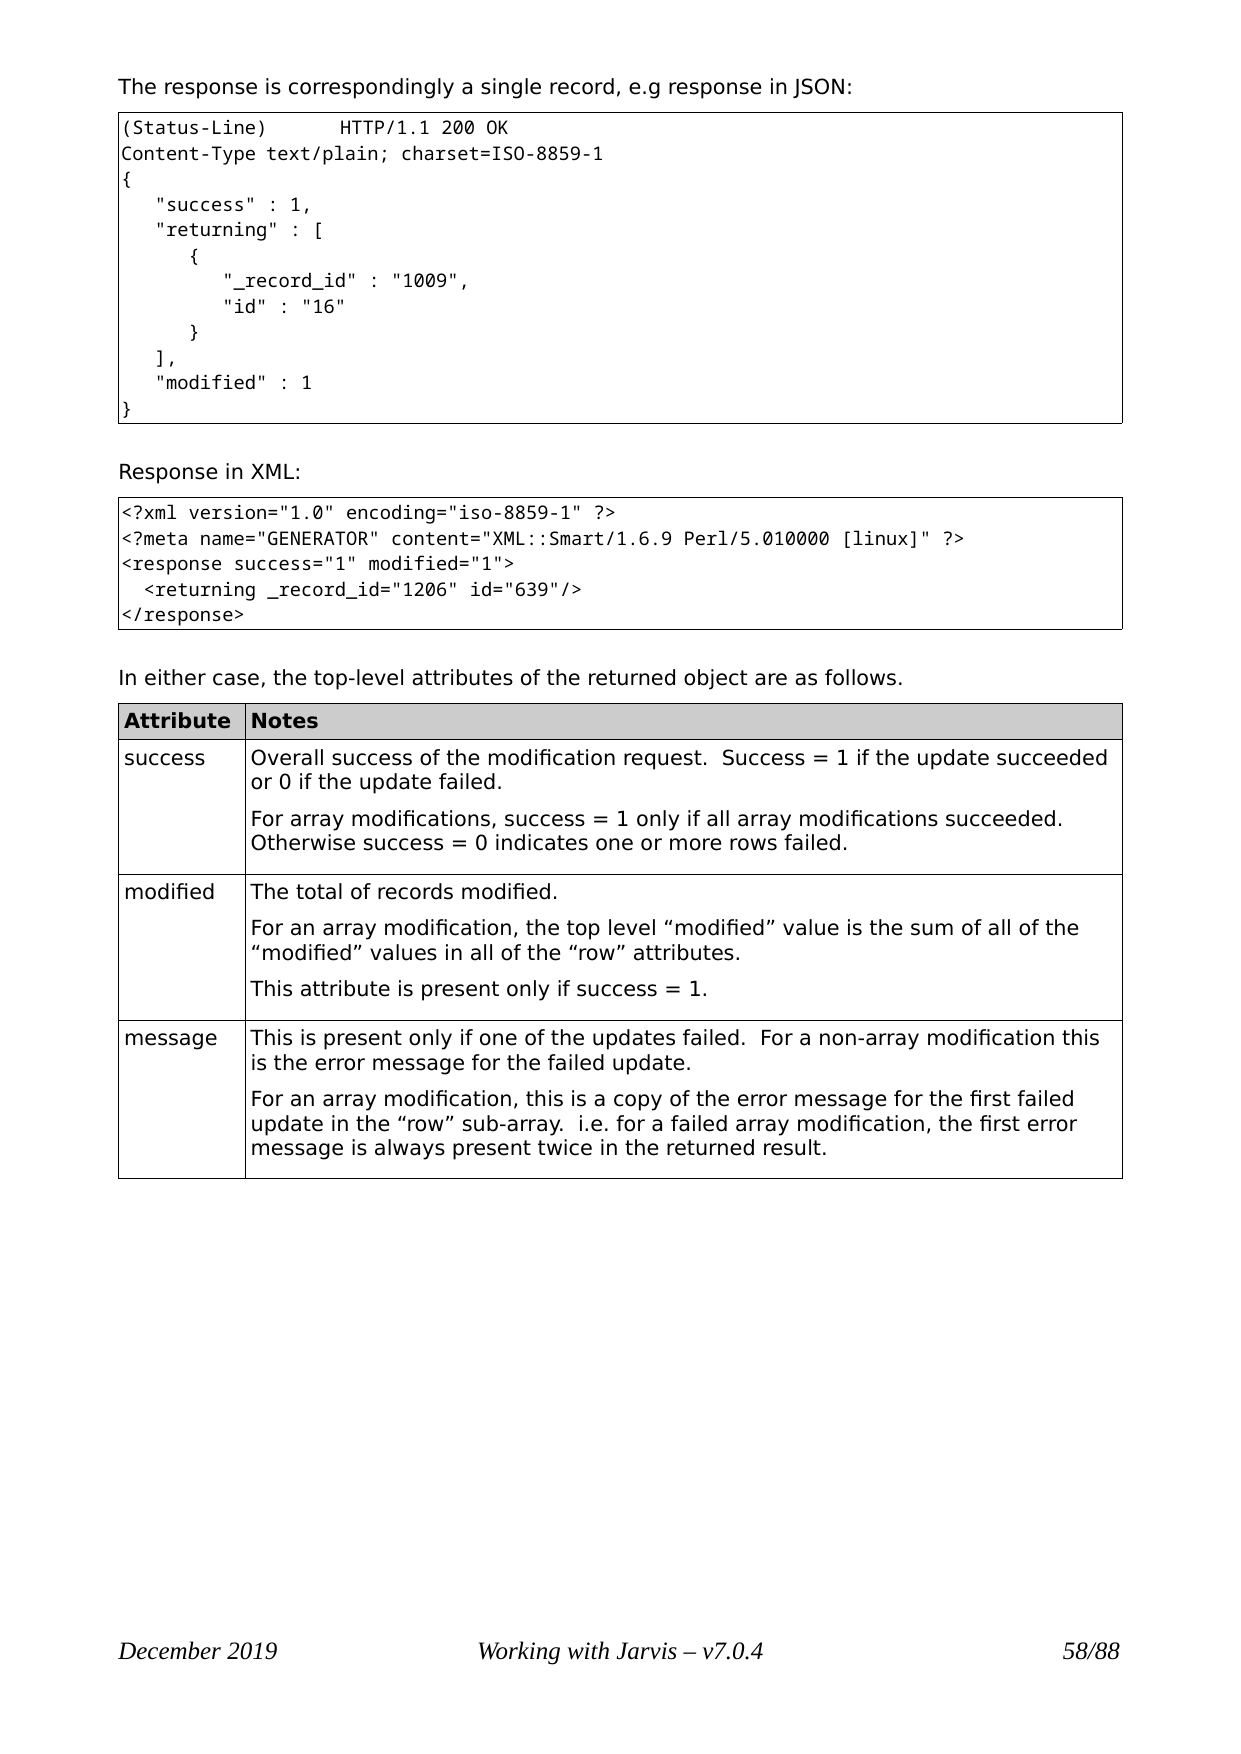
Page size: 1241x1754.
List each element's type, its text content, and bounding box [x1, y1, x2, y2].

text <?meta name="GENERATOR" content="XML::Smart/1.6.9 Perl/5.010000 [linux]" ?> [119, 522, 1122, 548]
text } [119, 392, 1122, 423]
table_cell This is present only if one of the updates failed. For a non-array modification this is the error message for the failed update. For an array modification, this is a copy of the error message for the first failed update in the “row” sub-array. i.e. for a failed array modification, the first error message is always present twice in the returned result. [246, 1021, 1122, 1178]
text "returning" : [ [119, 214, 1122, 239]
text (Status-Line) HTTP/1.1 200 OK [119, 113, 1122, 137]
text <?xml version="1.0" encoding="iso-8859-1" ?> [119, 498, 1122, 522]
text "_record_id" : "1009", [119, 265, 1122, 290]
text In either case, the top-level attributes of the returned object are as follows. [118, 666, 1122, 691]
text { [119, 239, 1122, 265]
table_header Notes [246, 704, 1122, 739]
text </response> [119, 599, 1122, 629]
text <response success="1" modified="1"> [119, 548, 1122, 573]
text Response in XML: [118, 460, 1122, 484]
text "modified" : 1 [119, 367, 1122, 392]
text The response is correspondingly a single record, e.g response in JSON: [118, 75, 1122, 99]
text <returning _record_id="1206" id="639"/> [119, 573, 1122, 599]
table_cell success [119, 740, 245, 873]
text "id" : "16" [119, 290, 1122, 316]
table_cell The total of records modified. For an array modification, the top level “modified” value is the sum of all of the “modified” values in all of the “row” attributes. This attribute is present only if success = 1. [246, 875, 1122, 1020]
table_cell message [119, 1021, 245, 1178]
table_header Attribute [119, 704, 245, 739]
text Content-Type text/plain; charset=ISO-8859-1 [119, 137, 1122, 163]
text "success" : 1, [119, 188, 1122, 214]
table_cell modified [119, 875, 245, 1020]
text { [119, 163, 1122, 188]
table_cell Overall success of the modification request. Success = 1 if the update succeeded or 0 if the update failed. For array modifications, success = 1 only if all array modifications succeeded. Otherwise success = 0 indicates one or more rows failed. [246, 740, 1122, 873]
text } [119, 316, 1122, 341]
text ], [119, 341, 1122, 367]
